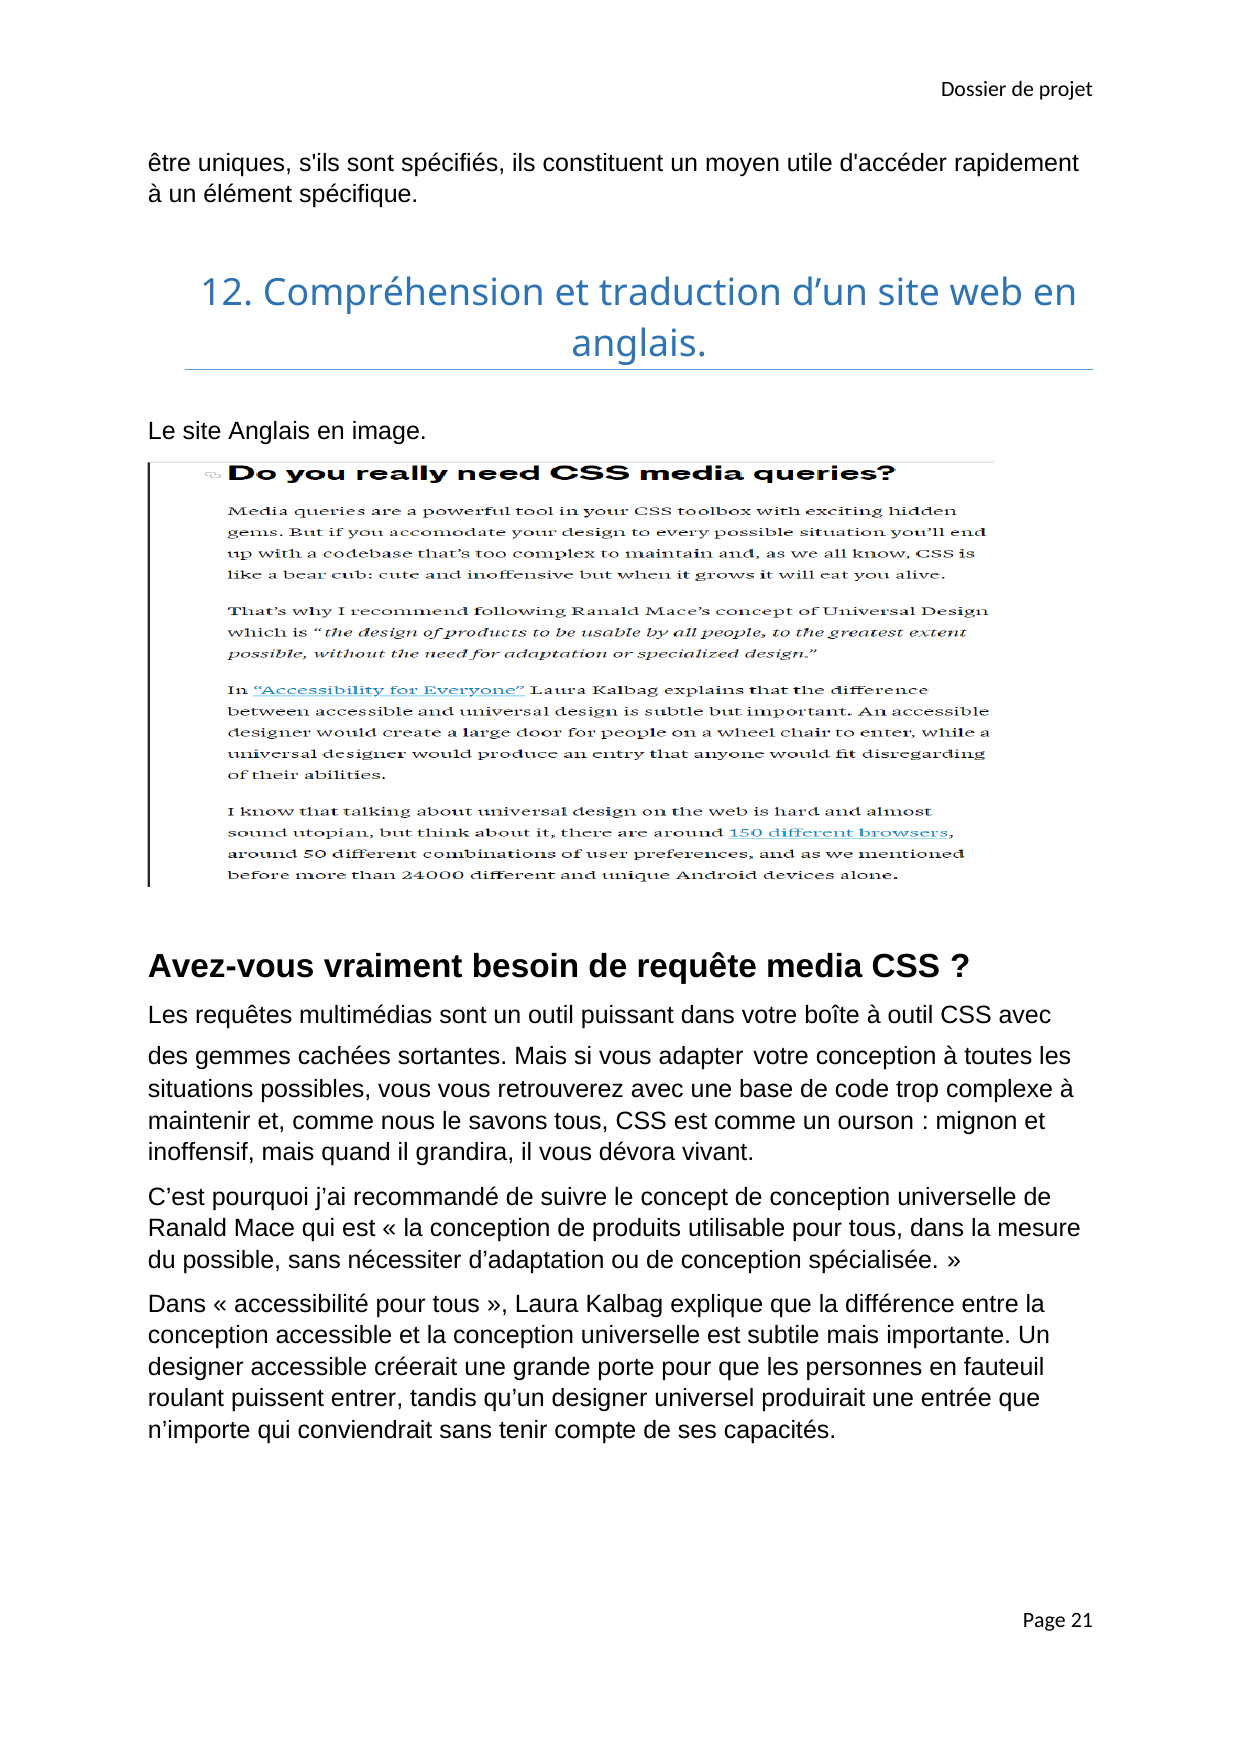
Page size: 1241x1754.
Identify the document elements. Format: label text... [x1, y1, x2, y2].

subtitle 12. Compréhension et traduction d’un site web en anglais. [185, 265, 1093, 369]
text Avez-vous vraiment besoin de requête media CSS ? [148, 946, 1093, 984]
text être uniques, s'ils sont spécifiés, ils constituent un moyen utile d'accéder rapidement à un élément spécifique. [148, 148, 1093, 208]
text Les requêtes multimédias sont un outil puissant dans votre boîte à outil CSS avec des gemmes cachées sortantes. Mais si vous adapter votre conception à toutes les situations possibles, vous vous retrouverez avec une base de code trop complexe à maintenir et, comme nous le savons tous, CSS est comme un ourson : mignon et inoffensif, mais quand il grandira, il vous dévora vivant. [148, 1001, 1093, 1166]
text Dans « accessibilité pour tous », Laura Kalbag explique que la différence entre la conception accessible et la conception universelle est subtile mais importante. Un designer accessible créerait une grande porte pour que les personnes en fauteuil roulant puissent entrer, tandis qu’un designer universel produirait une entrée que n’importe qui conviendrait sans tenir compte de ses capacités. [148, 1289, 1093, 1444]
text Le site Anglais en image. [148, 416, 1093, 445]
text C’est pourquoi j’ai recommandé de suivre le concept de conception universelle de Ranald Mace qui est « la conception de produits utilisable pour tous, dans la mesure du possible, sans nécessiter d’adaptation ou de conception spécialisée. » [148, 1181, 1093, 1273]
